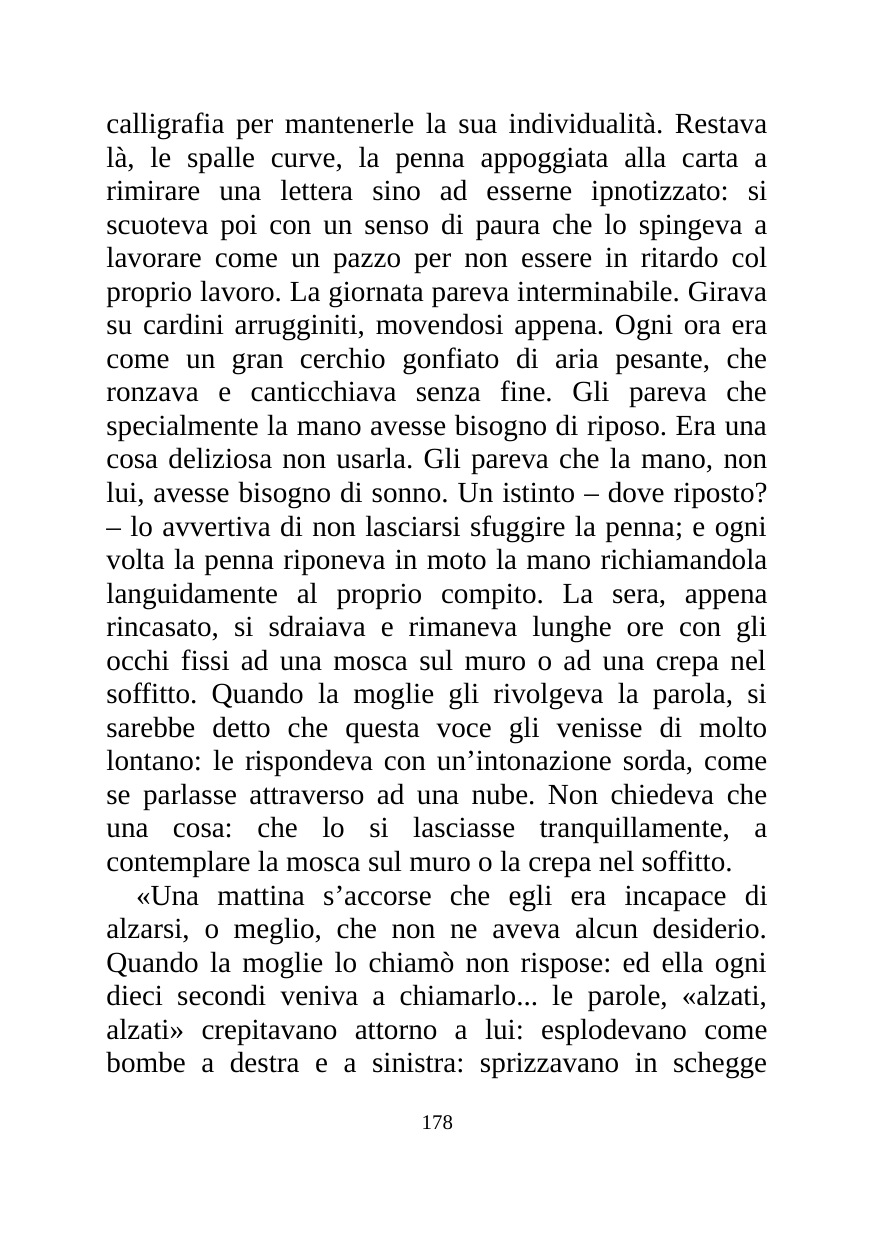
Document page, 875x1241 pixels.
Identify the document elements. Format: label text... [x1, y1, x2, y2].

text calligrafia per mantenerle la sua individualità. Restava là, le spalle curve, la penna appoggiata alla carta a rimirare una lettera sino ad esserne ipnotizzato: si scuoteva poi con un senso di paura che lo spingeva a lavorare come un pazzo per non essere in ritardo col proprio lavoro. La giornata pareva interminabile. Girava su cardini arrugginiti, movendosi appena. Ogni ora era come un gran cerchio gonfiato di aria pesante, che ronzava e canticchiava senza fine. Gli pareva che specialmente la mano avesse bisogno di riposo. Era una cosa deliziosa non usarla. Gli pareva che la mano, non lui, avesse bisogno di sonno. Un istinto – dove riposto? – lo avvertiva di non lasciarsi sfuggire la penna; e ogni volta la penna riponeva in moto la mano richiamandola languidamente al proprio compito. La sera, appena rincasato, si sdraiava e rimaneva lunghe ore con gli occhi fissi ad una mosca sul muro o ad una crepa nel soffitto. Quando la moglie gli rivolgeva la parola, si sarebbe detto che questa voce gli venisse di molto lontano: le rispondeva con un’intonazione sorda, come se parlasse attraverso ad una nube. Non chiedeva che una cosa: che lo si lasciasse tranquillamente, a contemplare la mosca sul muro o la crepa nel soffitto. [106, 106, 768, 878]
text «Una mattina s’accorse che egli era incapace di alzarsi, o meglio, che non ne aveva alcun desiderio. Quando la moglie lo chiamò non rispose: ed ella ogni dieci secondi veniva a chiamarlo... le parole, «alzati, alzati» crepitavano attorno a lui: esplodevano come bombe a destra e a sinistra: sprizzavano in schegge [106, 878, 768, 1079]
